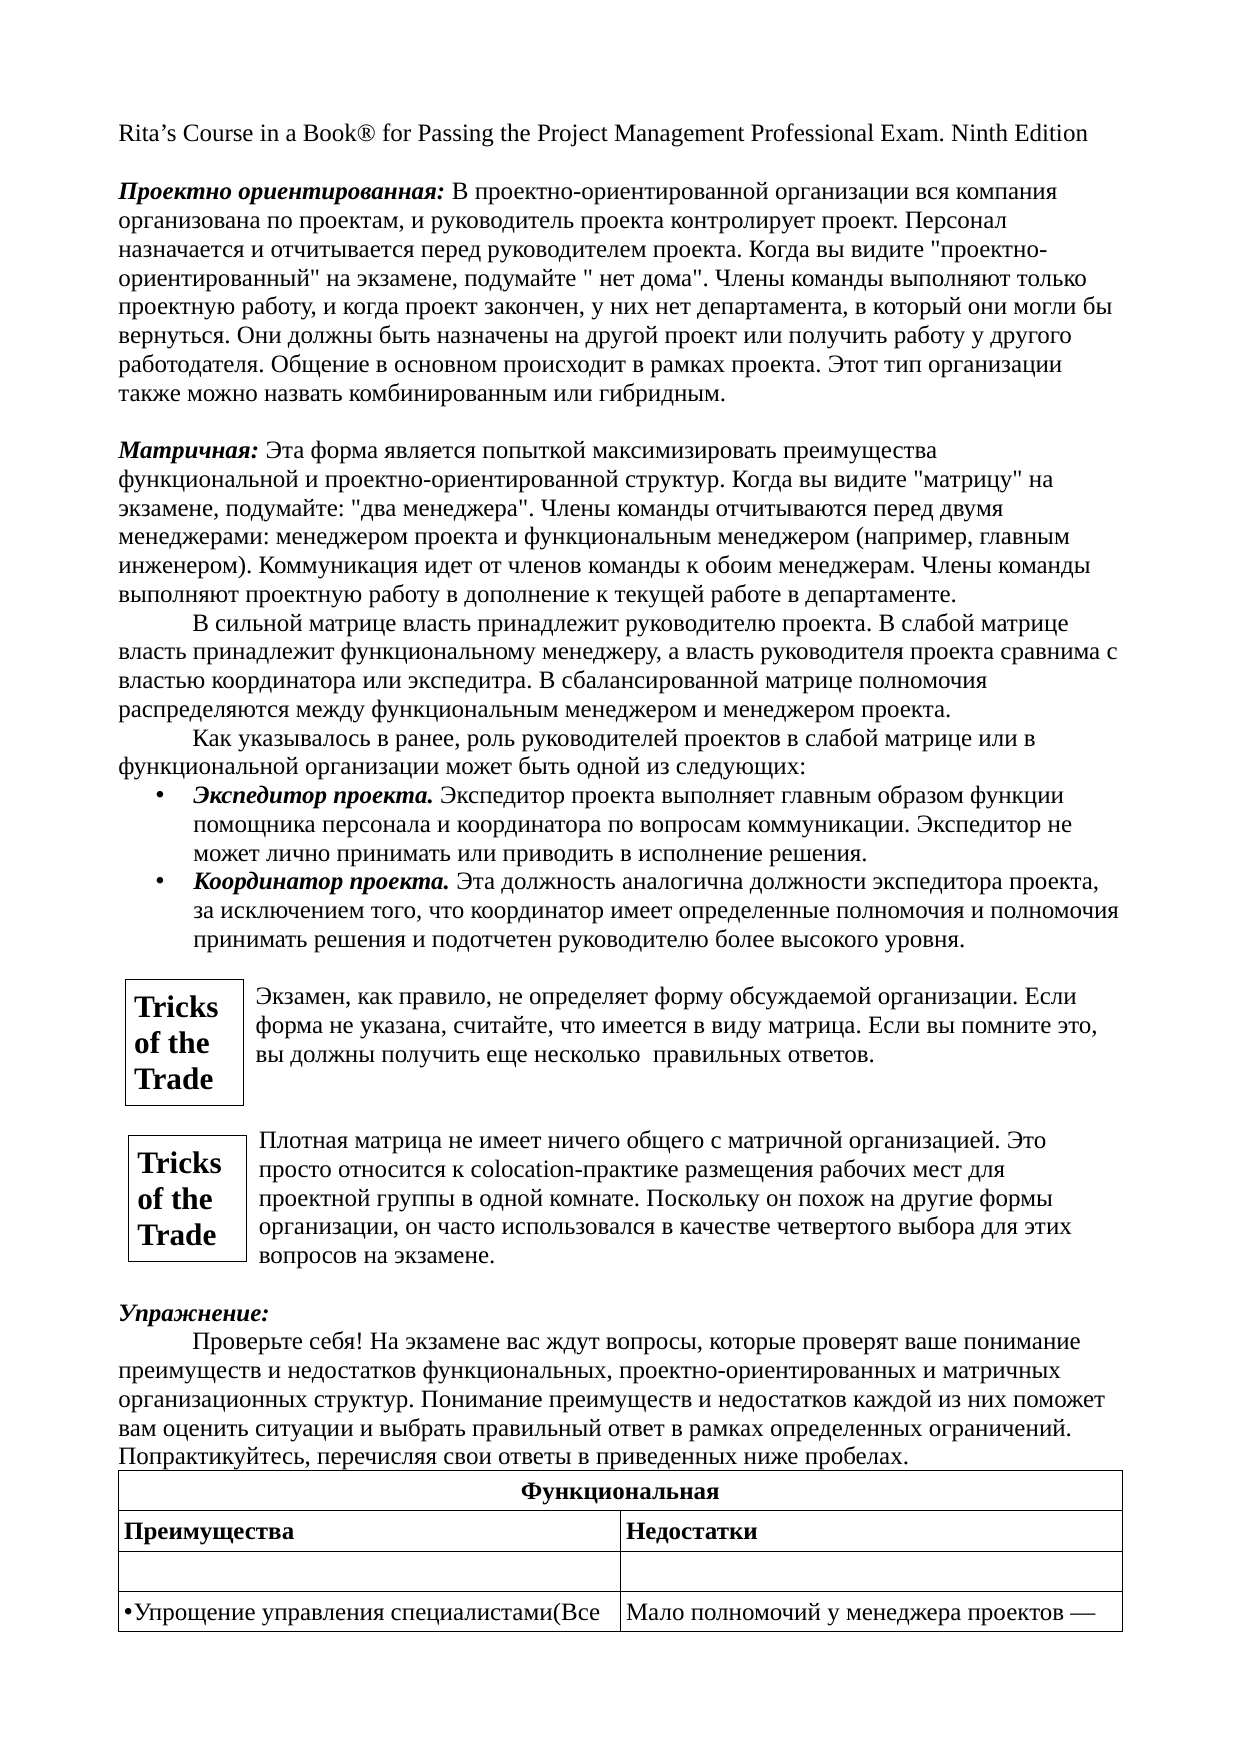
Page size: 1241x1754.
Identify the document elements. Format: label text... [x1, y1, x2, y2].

text Tricks of the Trade [134, 988, 234, 1096]
text Упражнение: [118, 1298, 1122, 1326]
text Экзамен, как правило, не определяет форму обсуждаемой организации. Если форма не указана, считайте, что имеется в виду матрица. Если вы помните это, вы должны получить еще несколько правильных ответов. [244, 981, 1122, 1068]
table_header Функциональная [119, 1471, 1122, 1510]
text Проверьте себя! На экзамене вас ждут вопросы, которые проверят ваше понимание преимуществ и недостатков функциональных, проектно-ориентированных и матричных организационных структур. Понимание преимуществ и недостатков каждой из них поможет вам оценить ситуации и выбрать правильный ответ в рамках определенных ограничений. Попрактикуйтесь, перечисляя свои ответы в приведенных ниже пробелах. [118, 1326, 1122, 1470]
text Tricks of the Trade [137, 1144, 238, 1252]
text Матричная: Эта форма является попыткой максимизировать преимущества функциональной и проектно-ориентированной структур. Когда вы видите "матрицу" на экзамене, подумайте: "два менеджера". Члены команды отчитываются перед двумя менеджерами: менеджером проекта и функциональным менеджером (например, главным инженером). Коммуникация идет от членов команды к обоим менеджерам. Члены команды выполняют проектную работу в дополнение к текущей работе в департаменте. [118, 435, 1122, 608]
text Плотная матрица не имеет ничего общего с матричной организацией. Это просто относится к colocation-практике размещения рабочих мест для проектной группы в одной комнате. Поскольку он похож на другие формы организации, он часто использовался в качестве четвертого выбора для этих вопросов на экзамене. [118, 1125, 1122, 1269]
text Как указывалось в ранее, роль руководителей проектов в слабой матрице или в функциональной организации может быть одной из следующих: [118, 723, 1122, 780]
text В сильной матрице власть принадлежит руководителю проекта. В слабой матрице власть принадлежит функциональному менеджеру, а власть руководителя проекта сравнима с властью координатора или экспедитра. В сбалансированной матрице полномочия распределяются между функциональным менеджером и менеджером проекта. [118, 608, 1122, 723]
list Экспедитор проекта. Экспедитор проекта выполняет главным образом функции помощника персонала и координатора по вопросам коммуникации. Экспедитор не может лично принимать или приводить в исполнение решения. [156, 780, 1122, 866]
table_cell Преимущества [119, 1511, 620, 1551]
text Проектно ориентированная: В проектно-ориентированной организации вся компания организована по проектам, и руководитель проекта контролирует проект. Персонал назначается и отчитывается перед руководителем проекта. Когда вы видите "проектно-ориентированный" на экзамене, подумайте " нет дома". Члены команды выполняют только проектную работу, и когда проект закончен, у них нет департамента, в который они могли бы вернуться. Они должны быть назначены на другой проект или получить работу у другого работодателя. Общение в основном происходит в рамках проекта. Этот тип организации также можно назвать комбинированным или гибридным. [118, 176, 1122, 406]
table_cell Недостатки [621, 1511, 1122, 1551]
table_cell [119, 1552, 620, 1591]
table_cell Упрощение управления специалистами(Все [119, 1592, 620, 1631]
table_cell [621, 1552, 1122, 1591]
list Координатор проекта. Эта должность аналогична должности экспедитора проекта, за исключением того, что координатор имеет определенные полномочия и полномочия принимать решения и подотчетен руководителю более высокого уровня. [156, 866, 1122, 953]
table_cell Мало полномочий у менеджера проектов — [621, 1592, 1122, 1631]
